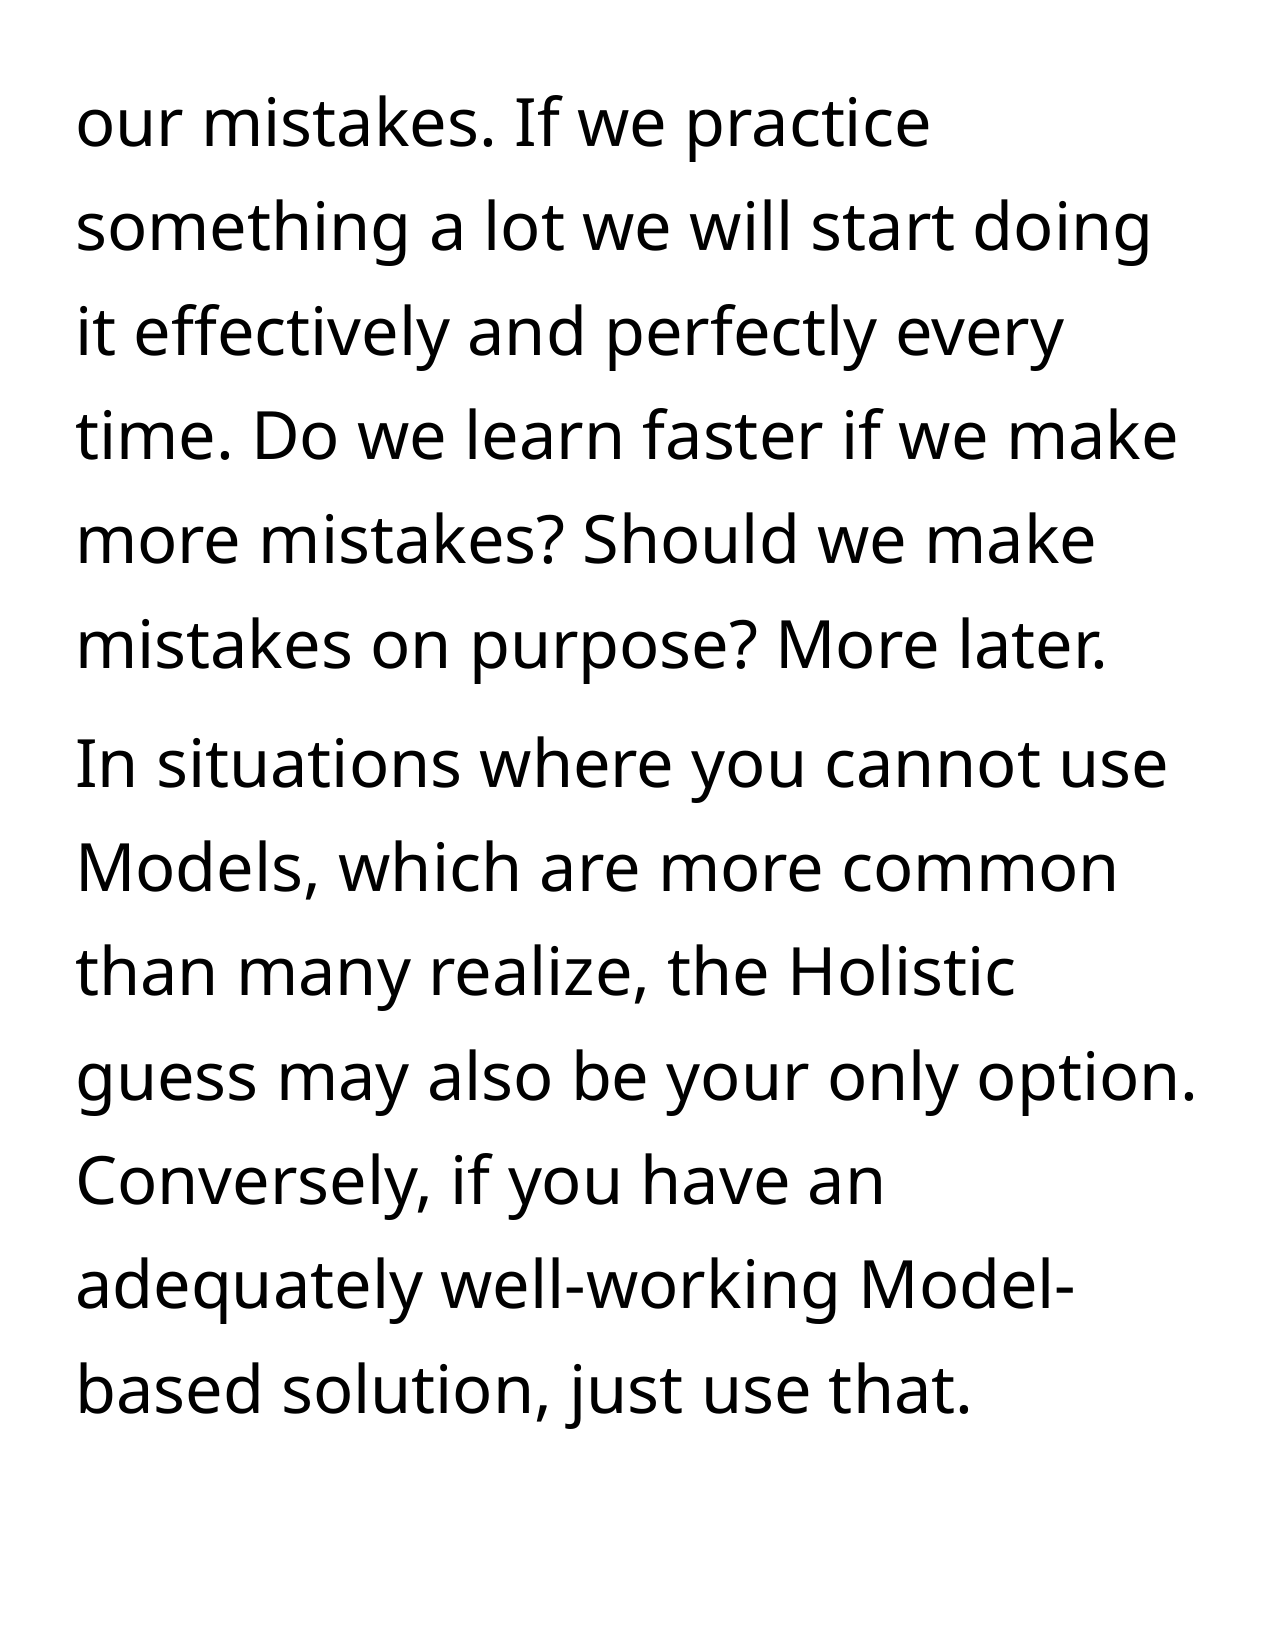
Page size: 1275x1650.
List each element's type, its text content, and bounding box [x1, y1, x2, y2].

text our mistakes. If we practice something a lot we will start doing it effectively and perfectly every time. Do we learn faster if we make more mistakes? Should we make mistakes on purpose? More later. [75, 75, 1200, 688]
text In situations where you cannot use Models, which are more common than many realize, the Holistic guess may also be your only option. Conversely, if you have an adequately well-working Model-based solution, just use that. [75, 716, 1200, 1433]
